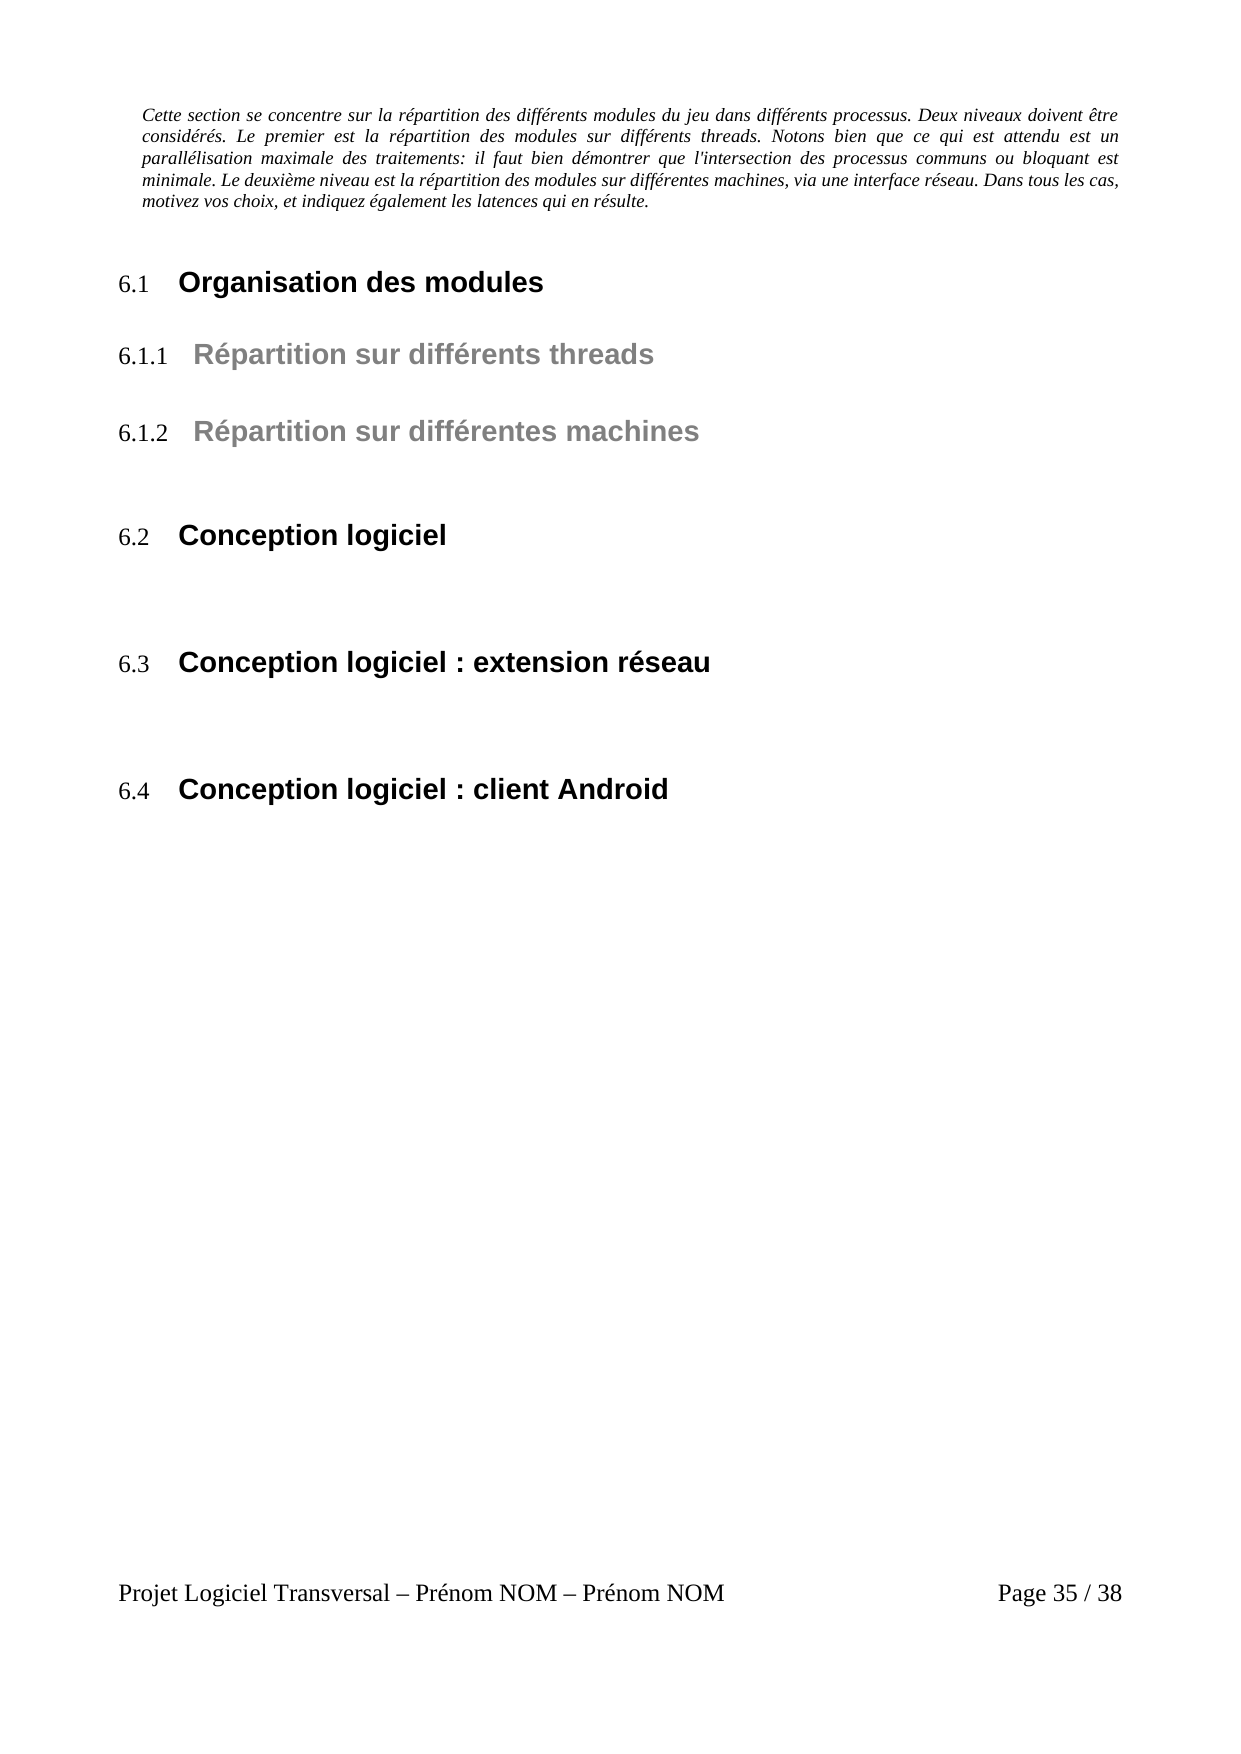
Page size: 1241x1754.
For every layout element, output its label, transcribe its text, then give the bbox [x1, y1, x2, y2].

list Répartition sur différents threads [118, 337, 1122, 371]
list Conception logiciel : extension réseau [118, 645, 1122, 678]
list Conception logiciel : client Android [118, 772, 1122, 806]
list Répartition sur différentes machines [118, 414, 1122, 447]
text Cette section se concentre sur la répartition des différents modules du jeu dans différents processus. Deux niveaux doivent être considérés. Le premier est la répartition des modules sur différents threads. Notons bien que ce qui est attendu est un parallélisation maximale des traitements: il faut bien démontrer que l'intersection des processus communs ou bloquant est minimale. Le deuxième niveau est la répartition des modules sur différentes machines, via une interface réseau. Dans tous les cas, motivez vos choix, et indiquez également les latences qui en résulte. [142, 104, 1122, 212]
list Conception logiciel [118, 518, 1122, 551]
list Organisation des modules [118, 265, 1122, 299]
